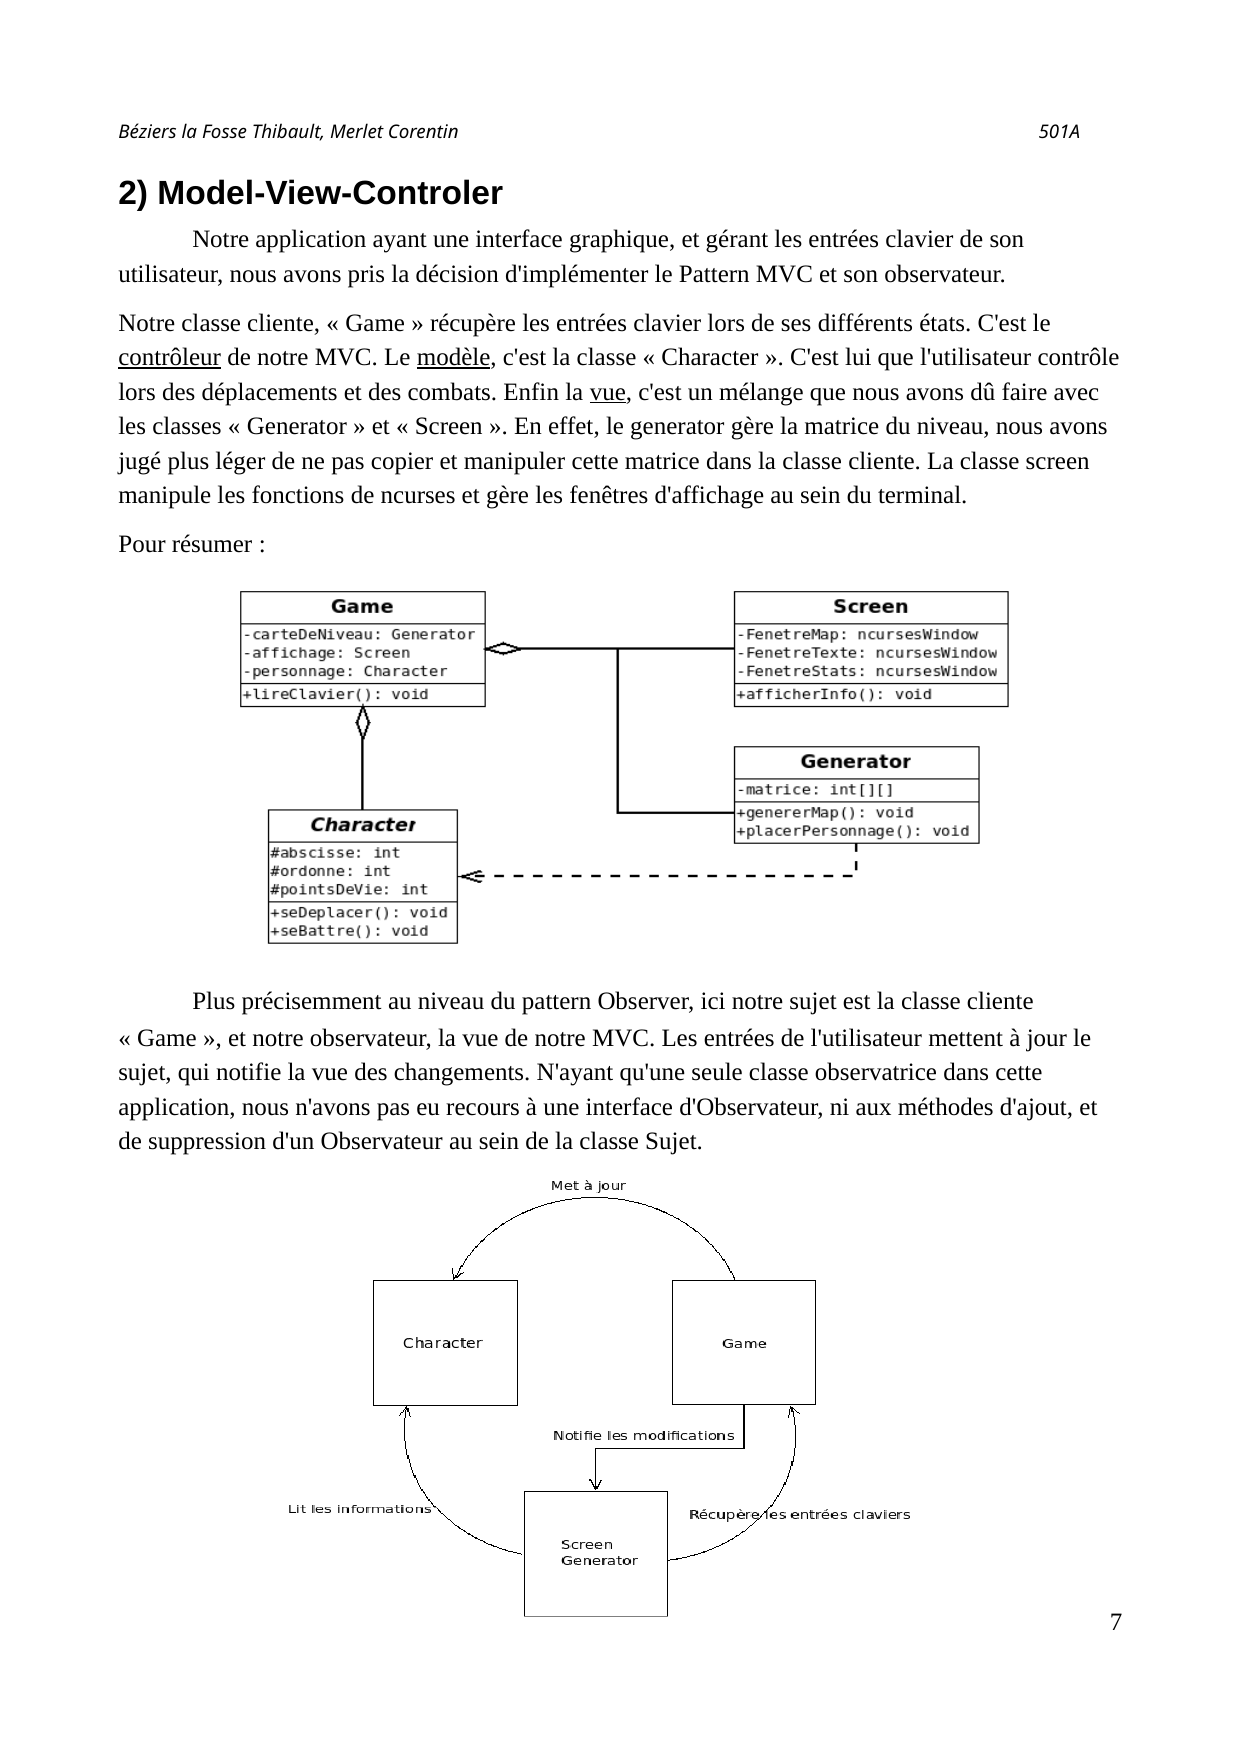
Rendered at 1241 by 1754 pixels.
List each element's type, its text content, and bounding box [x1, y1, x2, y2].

text Pour résumer : [118, 529, 1122, 558]
text Plus précisemment au niveau du pattern Observer, ici notre sujet est la classe cliente « Game », et notre observateur, la vue de notre MVC. Les entrées de l'utilisateur mettent à jour le sujet, qui notifie la vue des changements. N'ayant qu'une seule classe observatrice dans cette application, nous n'avons pas eu recours à une interface d'Observateur, ni aux méthodes d'ajout, et de suppression d'un Observateur au sein de la classe Sujet. [118, 983, 1122, 1155]
subtitle 2) Model-View-Controler [118, 173, 1122, 212]
text Notre application ayant une interface graphique, et gérant les entrées clavier de son utilisateur, nous avons pris la décision d'implémenter le Pattern MVC et son observateur. [118, 224, 1122, 287]
picture [288, 1178, 913, 1617]
text Notre classe cliente, « Game » récupère les entrées clavier lors de ses différents états. C'est le contrôleur de notre MVC. Le modèle, c'est la classe « Character ». C'est lui que l'utilisateur contrôle lors des déplacements et des combats. Enfin la vue, c'est un mélange que nous avons dû faire avec les classes « Generator » et « Screen ». En effet, le generator gère la matrice du niveau, nous avons jugé plus léger de ne pas copier et manipuler cette matrice dans la classe cliente. La classe screen manipule les fonctions de ncurses et gère les fenêtres d'affichage au sein du terminal. [118, 308, 1122, 509]
picture [239, 591, 1010, 945]
